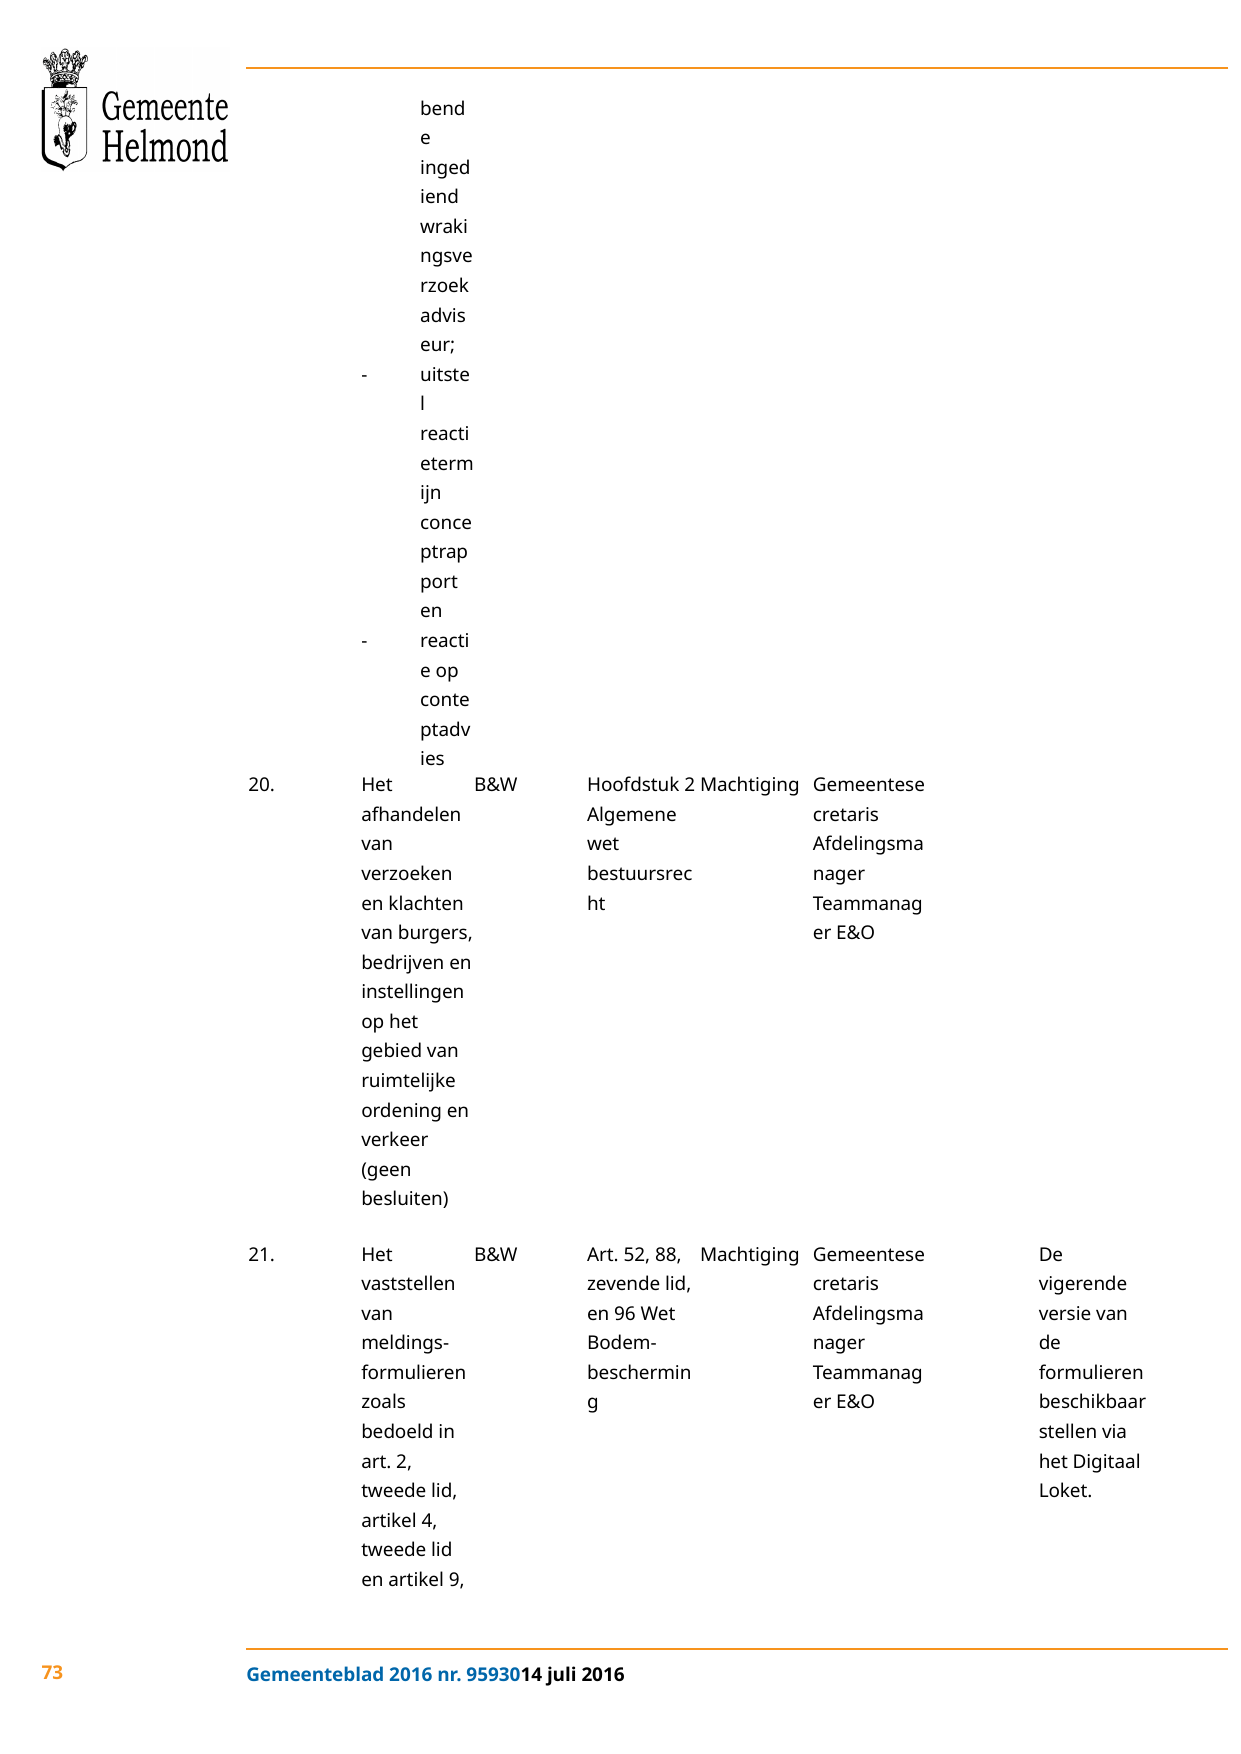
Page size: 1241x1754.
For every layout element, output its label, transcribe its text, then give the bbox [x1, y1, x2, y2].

table_cell [1039, 771, 1152, 1241]
table_cell [1039, 95, 1152, 771]
table_cell B&W [474, 1241, 587, 1592]
table_cell [926, 1241, 1038, 1592]
table_cell [474, 95, 587, 771]
table_cell Het afhandelen van verzoeken en klachten van burgers, bedrijven en instellingen op het gebied van ruimtelijke ordening en verkeer (geen besluiten) [361, 771, 474, 1241]
table_cell [926, 95, 1038, 771]
table_cell [813, 95, 926, 771]
table_cell bende ingediend wrakingsverzoek adviseur; uitstel reactietermijn conceptrapport en reactie op conteptadvies [361, 95, 474, 771]
table_cell De vigerende versie van de formulieren beschikbaar stellen via het Digitaal Loket. [1039, 1241, 1152, 1592]
picture [41, 47, 231, 172]
table_cell Art. 52, 88, zevende lid, en 96 Wet Bodem­bescherming [587, 1241, 700, 1592]
table_cell Machtiging [700, 1241, 813, 1592]
table_cell B&W [474, 771, 587, 1241]
table_cell [587, 95, 700, 771]
table_cell 21. [248, 1241, 361, 1592]
table_cell Het vaststellen van meldings­formulieren zoals bedoeld in art. 2, tweede lid, artikel 4, tweede lid en artikel 9, [361, 1241, 474, 1592]
table_cell Hoofdstuk 2 Algemene wet bestuursrecht [587, 771, 700, 1241]
table_cell 20. [248, 771, 361, 1241]
table_cell [248, 95, 361, 771]
table_cell Gemeentesecretaris Afdelingsmanager Teammanager E&O [813, 771, 926, 1241]
table_cell Gemeentesecretaris Afdelingsmanager Teammanager E&O [813, 1241, 926, 1592]
table_cell [926, 771, 1038, 1241]
table_cell Machtiging [700, 771, 813, 1241]
table_cell [700, 95, 813, 771]
